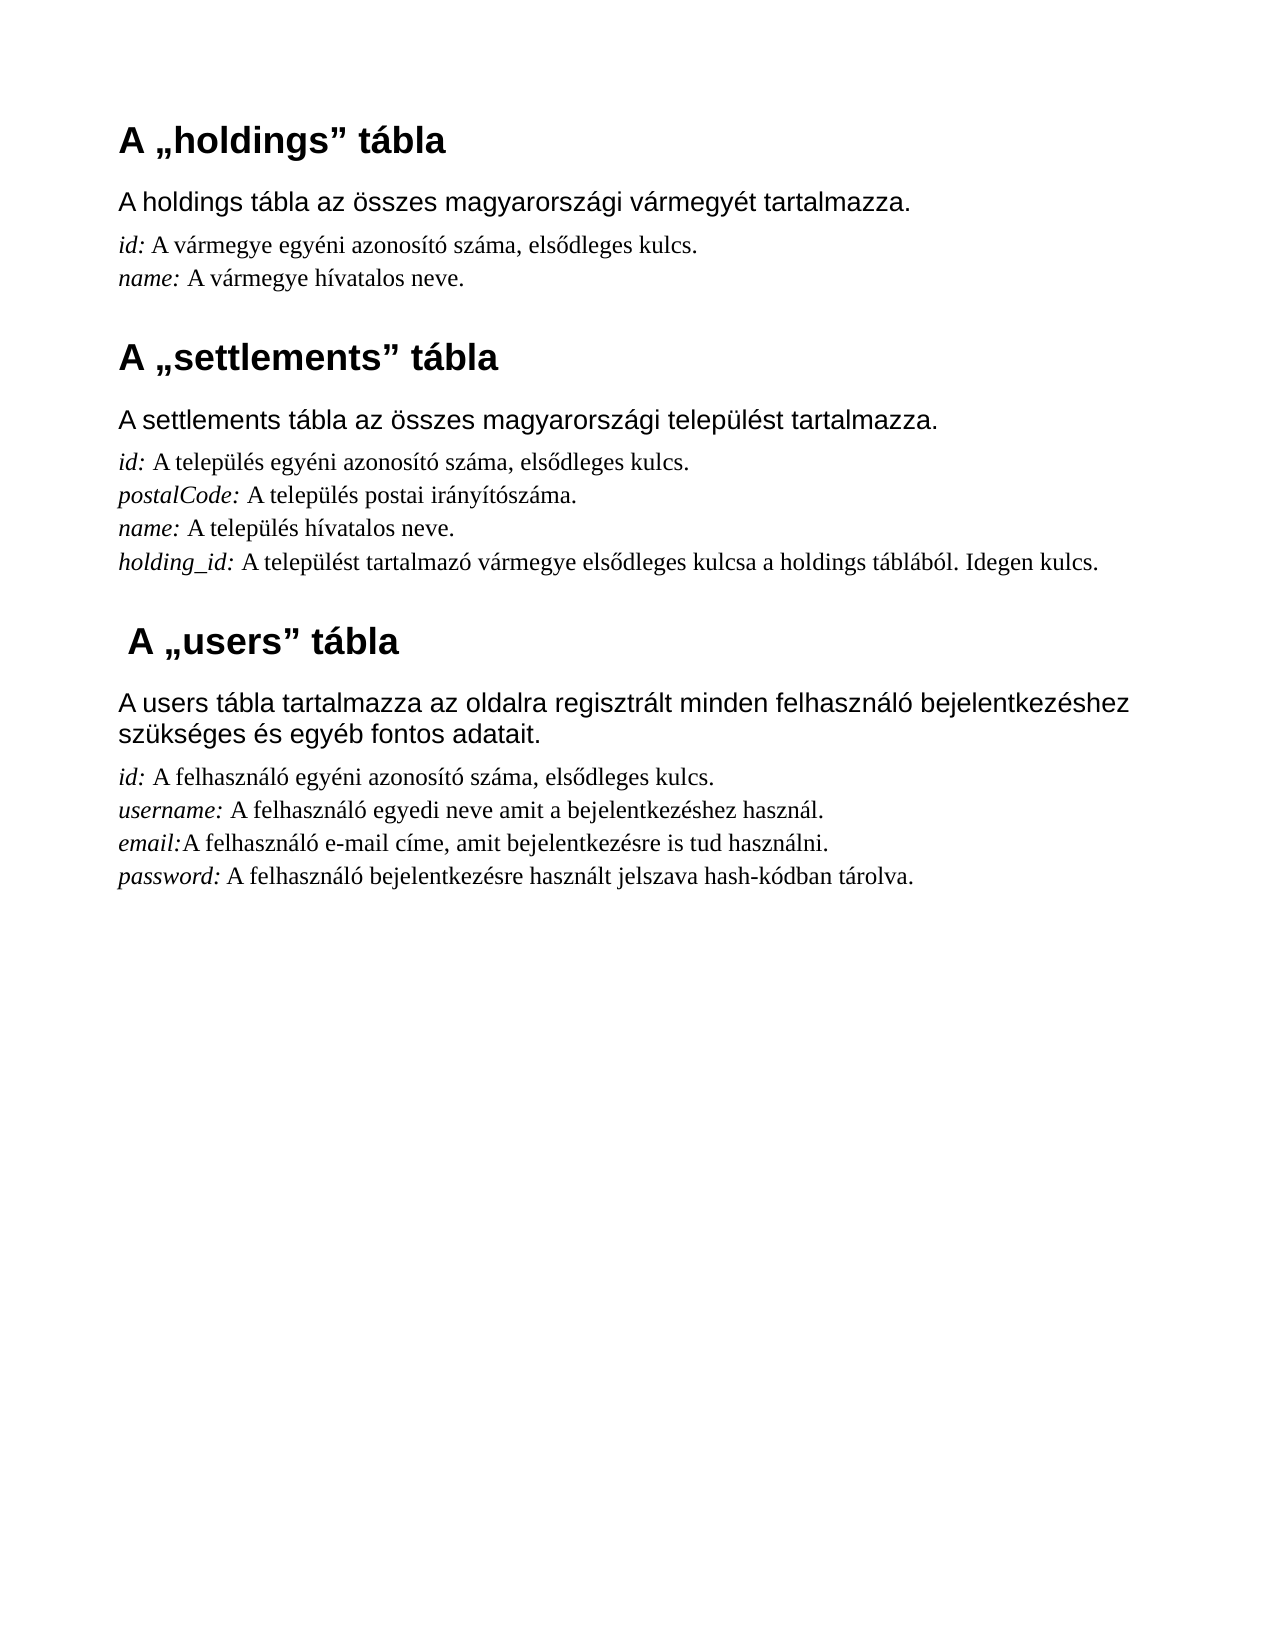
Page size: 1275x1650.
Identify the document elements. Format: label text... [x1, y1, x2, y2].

subtitle A „holdings” tábla [118, 118, 1157, 161]
subtitle A users tábla tartalmazza az oldalra regisztrált minden felhasználó bejelentkezéshez szükséges és egyéb fontos adatait. [118, 687, 1157, 750]
text id: A település egyéni azonosító száma, elsődleges kulcs. postalCode: A település postai irányítószáma. name: A település hívatalos neve. holding_id: A települést tartalmazó vármegye elsődleges kulcsa a holdings táblából. Idegen kulcs. [118, 447, 1157, 575]
text id: A felhasználó egyéni azonosító száma, elsődleges kulcs. username: A felhasználó egyedi neve amit a bejelentkezéshez használ. email:A felhasználó e-mail címe, amit bejelentkezésre is tud használni. password: A felhasználó bejelentkezésre használt jelszava hash-kódban tárolva. [118, 762, 1157, 923]
subtitle A „settlements” tábla [118, 336, 1157, 379]
subtitle A holdings tábla az összes magyarországi vármegyét tartalmazza. [118, 186, 1157, 217]
subtitle A „users” tábla [118, 619, 1157, 662]
subtitle A settlements tábla az összes magyarországi települést tartalmazza. [118, 404, 1157, 435]
text id: A vármegye egyéni azonosító száma, elsődleges kulcs. name: A vármegye hívatalos neve. [118, 230, 1157, 292]
